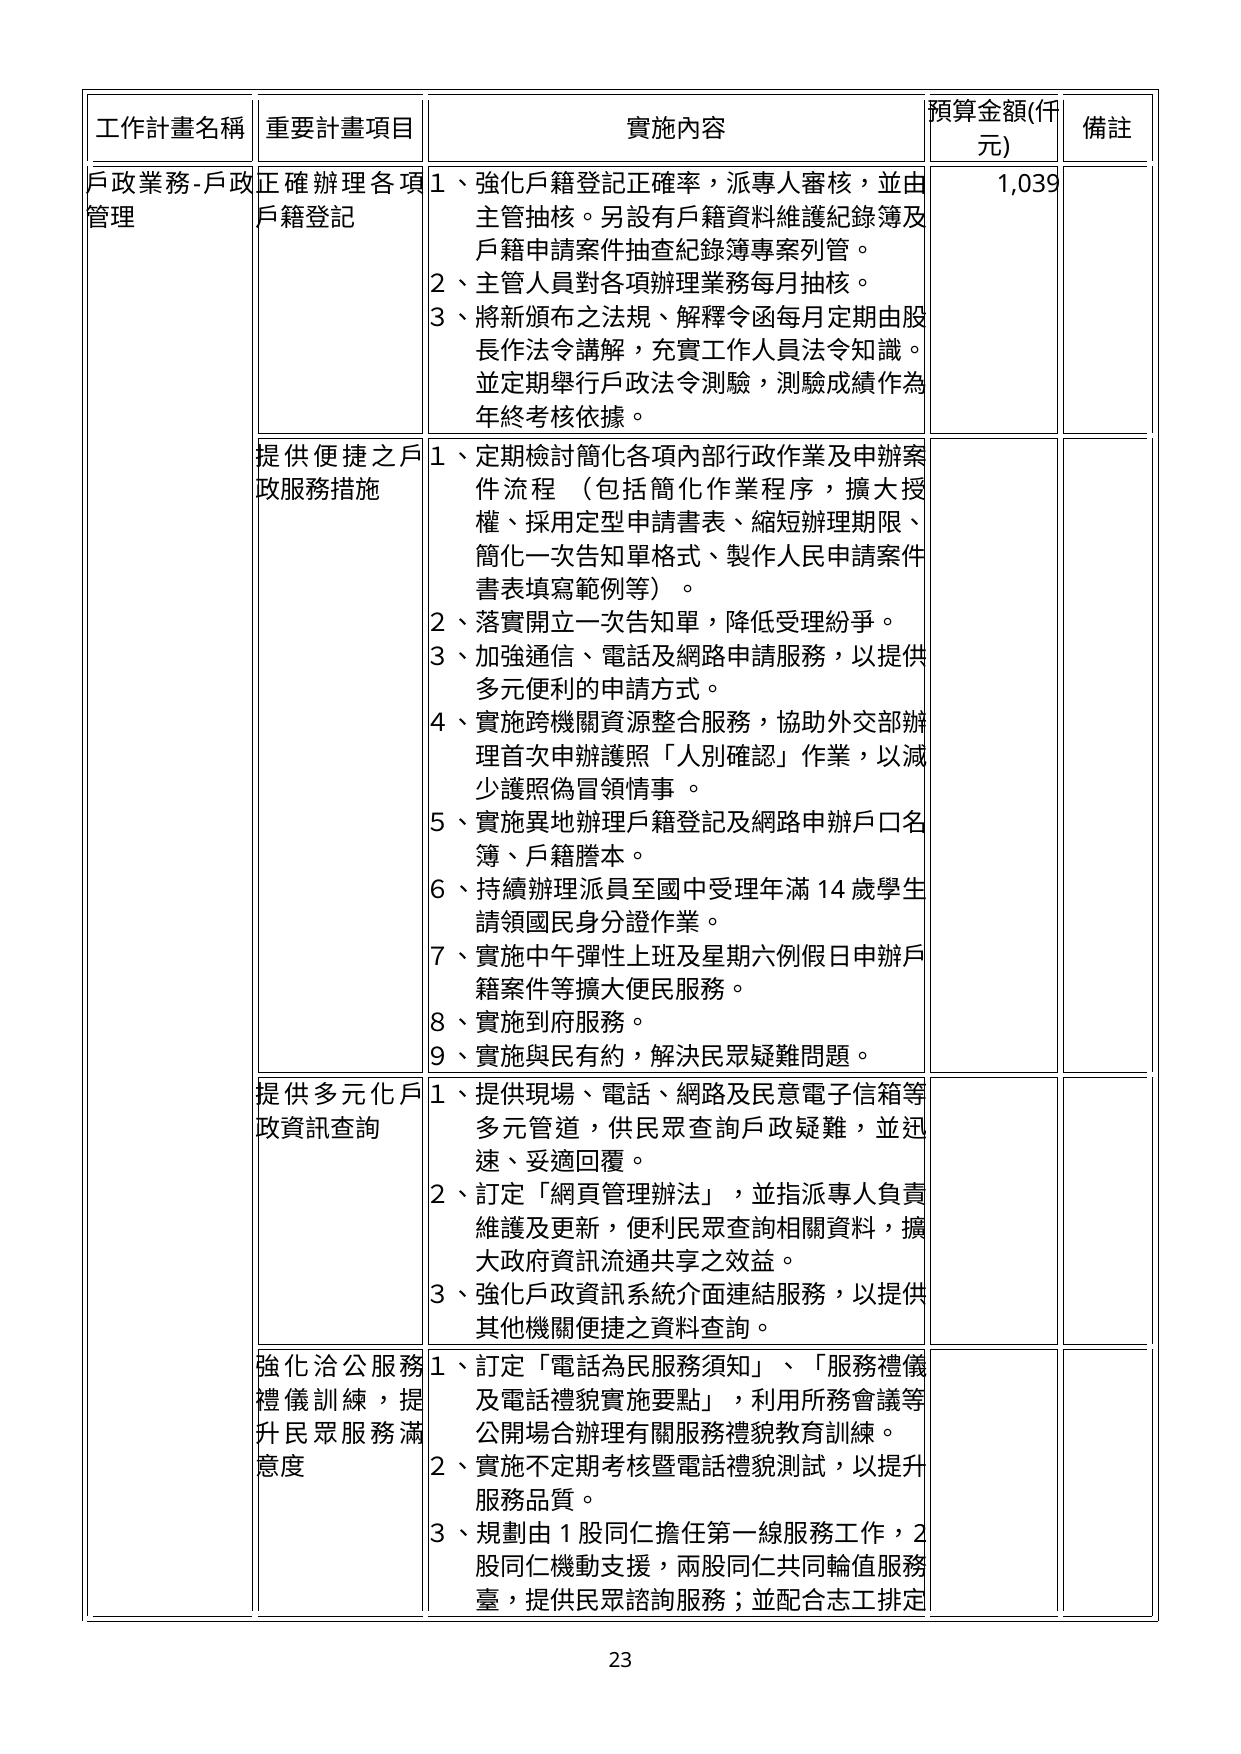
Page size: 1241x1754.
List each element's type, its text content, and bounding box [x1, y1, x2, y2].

table_cell １、訂定「電話為民服務須知」、「服務禮儀及電話禮貌實施要點」，利用所務會議等公開場合辦理有關服務禮貌教育訓練。 ２、實施不定期考核暨電話禮貌測試，以提升服務品質。 ３、規劃由1股同仁擔任第一線服務工作，2股同仁機動支援，兩股同仁共同輪值服務臺，提供民眾諮詢服務；並配合志工排定 [425, 1344, 927, 1616]
table_cell 提供便捷之戶政服務措施 [255, 433, 425, 1072]
table_header 工作計畫名稱 [85, 90, 255, 161]
table_cell 1,039 [927, 161, 1060, 433]
table_cell １、定期檢討簡化各項內部行政作業及申辦案件流程 （包括簡化作業程序，擴大授權、採用定型申請書表、縮短辦理期限、簡化一次告知單格式、製作人民申請案件書表填寫範例等）。 ２、落實開立一次告知單，降低受理紛爭。 ３、加強通信、電話及網路申請服務，以提供多元便利的申請方式。 ４、實施跨機關資源整合服務，協助外交部辦理首次申辦護照「人別確認」作業，以減少護照偽冒領情事 。 ５、實施異地辦理戶籍登記及網路申辦戶口名簿、戶籍謄本。 ６、持續辦理派員至國中受理年滿14歲學生請領國民身分證作業。 ７、實施中午彈性上班及星期六例假日申辦戶籍案件等擴大便民服務。 ８、實施到府服務。 ９、實施與民有約，解決民眾疑難問題。 [425, 433, 927, 1072]
table_header 備註 [1060, 90, 1155, 161]
table_cell [1060, 1344, 1155, 1616]
table_cell [1060, 161, 1155, 433]
table_cell [931, 439, 1057, 1072]
table_header 預算金額(仟元) [927, 90, 1060, 161]
table_cell 強化洽公服務禮儀訓練，提升民眾服務滿意度 [255, 1344, 425, 1616]
table_header 重要計畫項目 [255, 90, 425, 161]
table_cell [927, 433, 1060, 1072]
table_cell 戶政業務-戶政管理 [85, 161, 255, 1616]
table_cell [927, 1344, 1060, 1616]
table_cell 正確辦理各項戶籍登記 [255, 161, 425, 433]
table_cell [931, 1078, 1057, 1344]
table_cell 提供多元化戶政資訊查詢 [255, 1072, 425, 1344]
table_cell [1060, 1072, 1155, 1344]
table_cell [927, 1072, 1060, 1344]
table_cell １、提供現場、電話、網路及民意電子信箱等多元管道，供民眾查詢戶政疑難，並迅速、妥適回覆。 ２、訂定「網頁管理辦法」，並指派專人負責維護及更新，便利民眾查詢相關資料，擴大政府資訊流通共享之效益。 ３、強化戶政資訊系統介面連結服務，以提供其他機關便捷之資料查詢。 [425, 1072, 927, 1344]
table_cell [1060, 433, 1155, 1072]
table_cell １、強化戶籍登記正確率，派專人審核，並由主管抽核。另設有戶籍資料維護紀錄簿及戶籍申請案件抽查紀錄簿專案列管。 ２、主管人員對各項辦理業務每月抽核。 ３、將新頒布之法規、解釋令函每月定期由股長作法令講解，充實工作人員法令知識。並定期舉行戶政法令測驗，測驗成績作為年終考核依據。 [425, 161, 927, 433]
table_header 實施內容 [425, 90, 927, 161]
